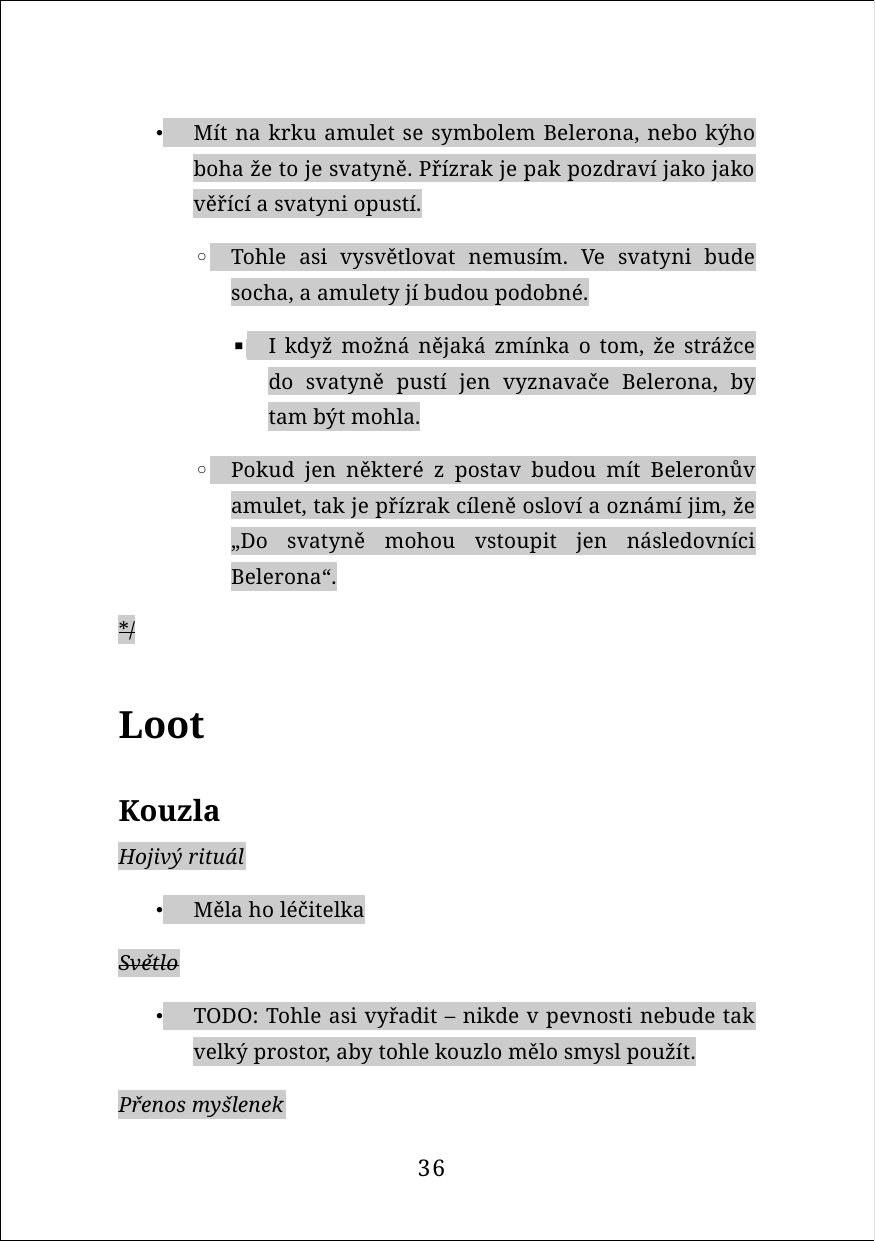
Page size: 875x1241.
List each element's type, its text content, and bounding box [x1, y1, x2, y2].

list I když možná nějaká zmínka o tom, že strážce do svatyně pustí jen vyznavače Belerona, by tam být mohla. [231, 331, 756, 431]
text */ [118, 615, 756, 644]
subtitle Loot [118, 698, 756, 749]
list Mít na krku amulet se symbolem Belerona, nebo kýho boha že to je svatyně. Přízrak je pak pozdraví jako jako věřící a svatyni opustí. [156, 118, 756, 218]
list Tohle asi vysvětlovat nemusím. Ve svatyni bude socha, a amulety jí budou podobné. [193, 242, 756, 306]
list Pokud jen některé z postav budou mít Beleronův amulet, tak je přízrak cíleně osloví a oznámí jim, že „Do svatyně mohou vstoupit jen následovníci Belerona“. [193, 456, 756, 591]
text Hojivý rituál [118, 842, 756, 870]
subtitle Kouzla [118, 791, 756, 830]
list Měla ho léčitelka [156, 895, 756, 924]
list TODO: Tohle asi vyřadit – nikde v pevnosti nebude tak velký prostor, aby tohle kouzlo mělo smysl použít. [156, 1002, 756, 1066]
text Přenos myšlenek [118, 1090, 756, 1119]
text Světlo [118, 948, 756, 977]
